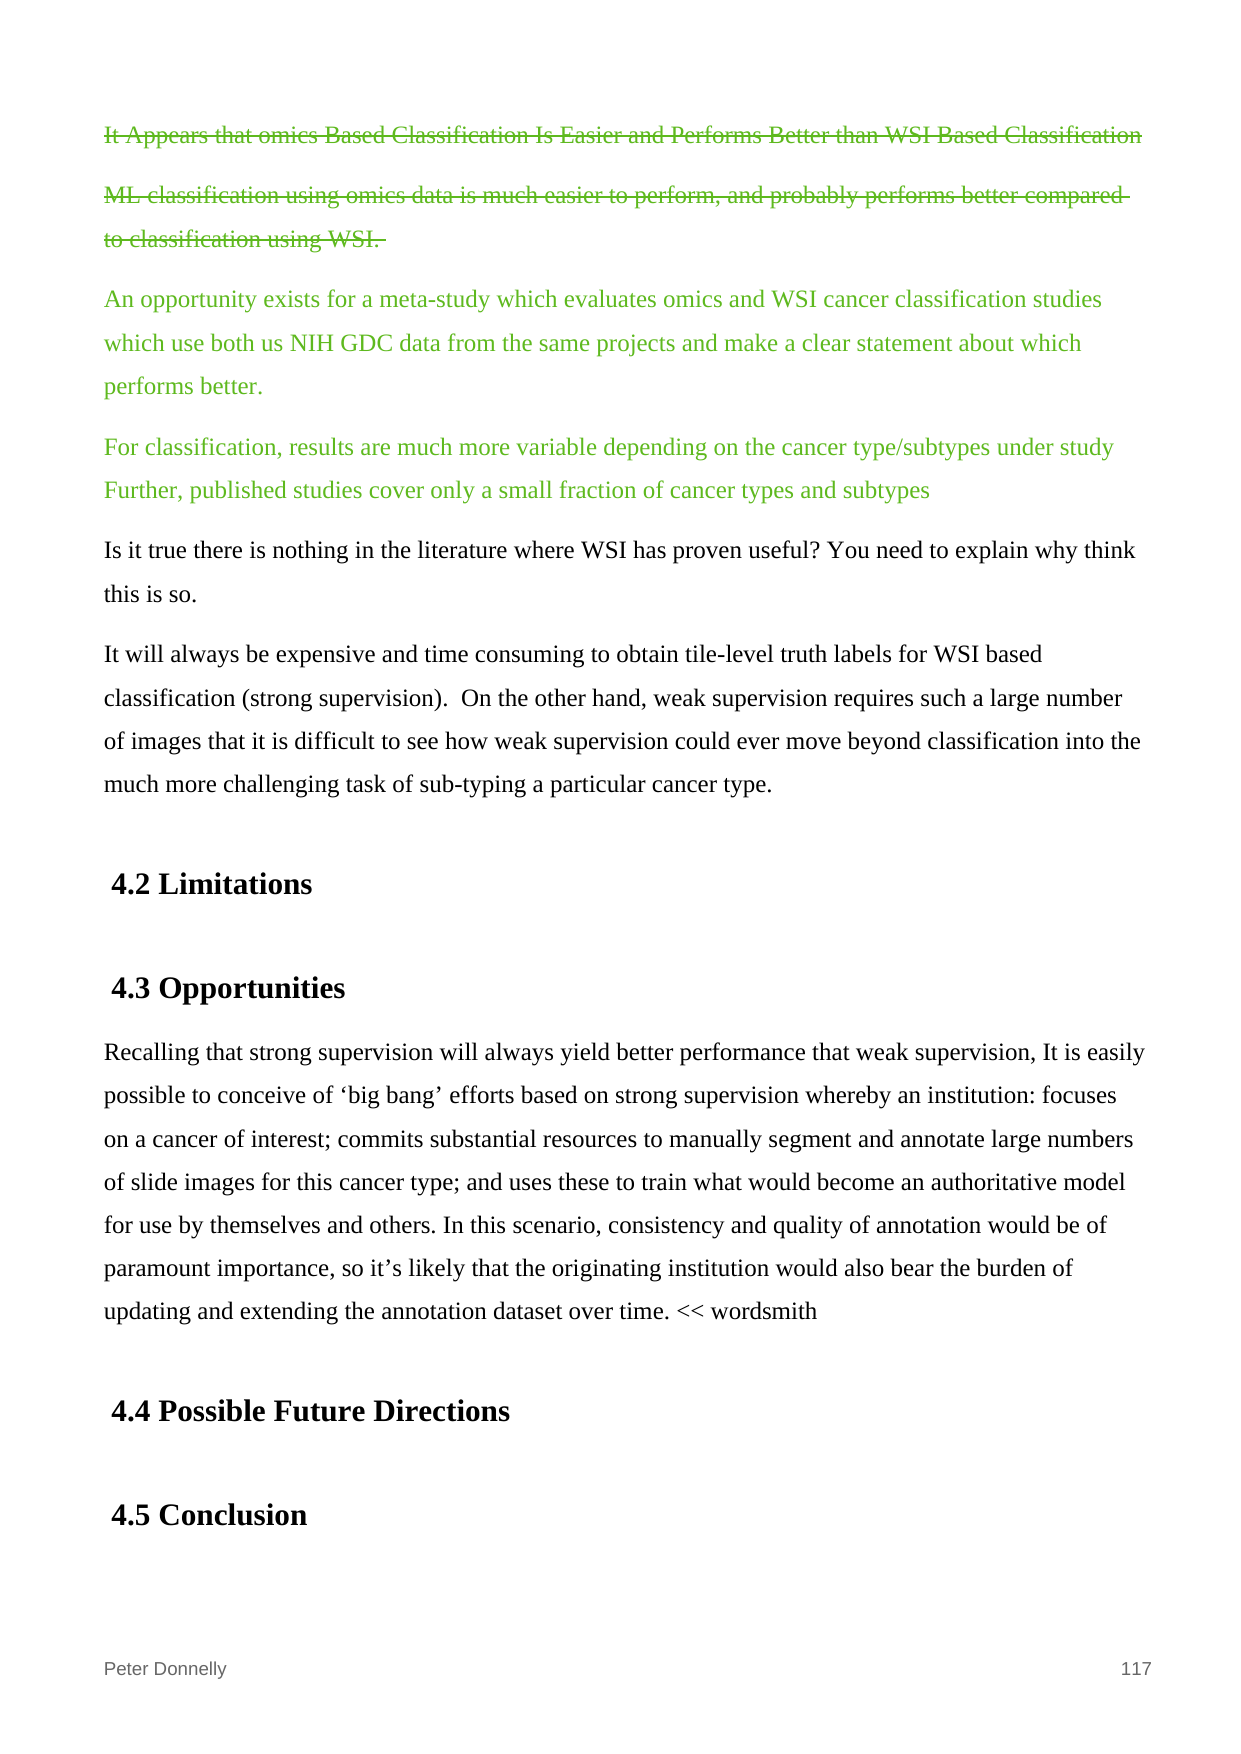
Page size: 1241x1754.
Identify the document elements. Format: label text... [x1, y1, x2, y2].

text Recalling that strong supervision will always yield better performance that weak supervision, It is easily possible to conceive of ‘big bang’ efforts based on strong supervision whereby an institution: focuses on a cancer of interest; commits substantial resources to manually segment and annotate large numbers of slide images for this cancer type; and uses these to train what would become an authoritative model for use by themselves and others. In this scenario, consistency and quality of annotation would be of paramount importance, so it’s likely that the originating institution would also bear the burden of updating and extending the annotation dataset over time. << wordsmith [103, 1037, 1146, 1325]
text An opportunity exists for a meta-study which evaluates omics and WSI cancer classification studies which use both us NIH GDC data from the same projects and make a clear statement about which performs better. [103, 284, 1146, 399]
subtitle Conclusion [103, 1496, 1146, 1532]
subtitle Opportunities [103, 969, 1146, 1005]
text It will always be expensive and time consuming to obtain tile-level truth labels for WSI based classification (strong supervision). On the other hand, weak supervision requires such a large number of images that it is difficult to see how weak supervision could ever move beyond classification into the much more challenging task of sub-typing a particular cancer type. [103, 639, 1146, 798]
text It Appears that omics Based Classification Is Easier and Performs Better than WSI Based Classification [103, 120, 1146, 148]
text For classification, results are much more variable depending on the cancer type/subtypes under study Further, published studies cover only a small fraction of cancer types and subtypes [103, 432, 1146, 503]
subtitle Possible Future Directions [103, 1392, 1146, 1428]
subtitle Limitations [103, 865, 1146, 901]
text Is it true there is nothing in the literature where WSI has proven useful? You need to explain why think this is so. [103, 536, 1146, 607]
text ML classification using omics data is much easier to perform, and probably performs better compared to classification using WSI. [103, 181, 1146, 252]
